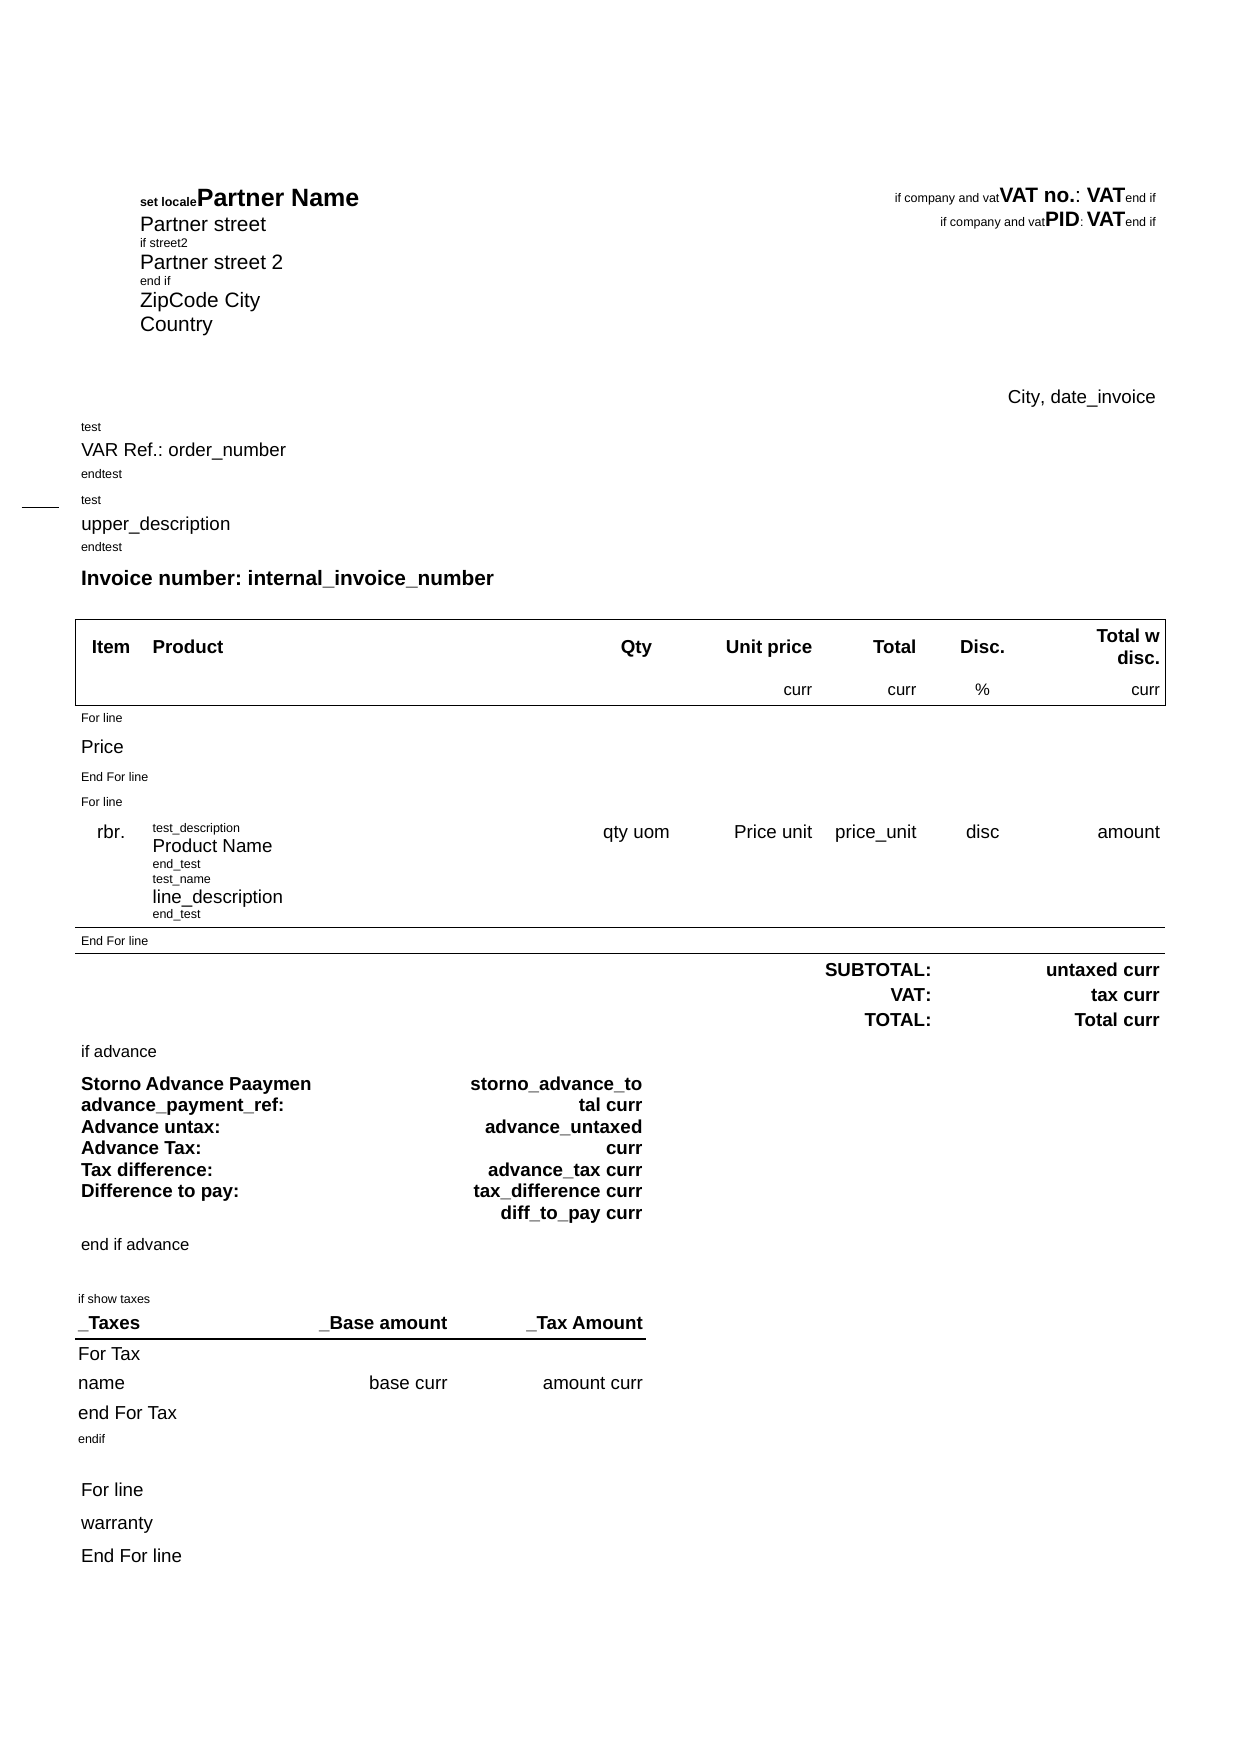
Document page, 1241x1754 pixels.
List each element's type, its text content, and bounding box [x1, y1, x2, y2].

table_header SUBTOTAL: VAT: TOTAL: [75, 954, 937, 1036]
table_cell End For line [75, 764, 1165, 789]
table_cell curr [1043, 674, 1165, 704]
table_cell _Tax Amount [450, 1309, 646, 1338]
table_cell [76, 674, 147, 704]
table_header set localePartner Name Partner street if street2 Partner street 2 end if ZipCode City Country [134, 177, 813, 413]
table_cell [950, 1369, 1165, 1399]
table_cell Price unit [688, 815, 818, 927]
table_cell For line [75, 789, 1165, 815]
table_cell [646, 1399, 950, 1429]
table_cell disc [922, 815, 1043, 927]
table_cell [950, 1338, 1165, 1369]
table_cell endif [75, 1429, 1165, 1449]
table_header [729, 414, 1165, 439]
table_header Unit price [688, 620, 818, 674]
table_cell curr [818, 674, 922, 704]
table_header Total w disc. [1043, 620, 1165, 674]
table_header Product [147, 620, 585, 674]
table_cell rbr. [75, 815, 147, 927]
table_cell [729, 534, 1165, 560]
table_header [75, 177, 134, 413]
table_cell Invoice number: internal_invoice_number [75, 560, 729, 595]
table_cell amount [1043, 815, 1165, 927]
table_cell [950, 1309, 1165, 1338]
table_header untaxed curr tax curr Total curr [937, 954, 1165, 1036]
table_cell _Taxes [75, 1309, 254, 1338]
table_cell % [922, 674, 1043, 704]
table_cell [729, 461, 1165, 487]
table_cell end if advance [75, 1229, 1165, 1259]
table_header Disc. [922, 620, 1043, 674]
table_cell [646, 1338, 950, 1369]
table_cell amount curr [450, 1369, 646, 1399]
table_cell curr [688, 674, 818, 704]
table_cell [646, 1369, 950, 1399]
table_cell Storno Advance Paaymen advance_payment_ref: Advance untax: Advance Tax: Tax difference: Difference to pay: [75, 1067, 459, 1229]
table_cell [729, 560, 1165, 595]
table_cell [585, 674, 687, 704]
table_cell [147, 674, 585, 704]
table_cell test_description Product Name end_test test_name line_description end_test [147, 815, 585, 927]
table_cell upper_description [75, 513, 1165, 534]
table_cell City, date_invoice [813, 295, 1161, 413]
table_header if advance [75, 1036, 1165, 1067]
table_cell End For line [75, 928, 1165, 953]
table_header if show taxes [75, 1288, 1165, 1308]
table_cell base curr [255, 1369, 450, 1399]
table_cell [729, 487, 1165, 512]
table_cell End For line [75, 1539, 1165, 1572]
table_cell endtest [75, 534, 729, 560]
table_cell Price [75, 731, 1165, 763]
table_cell warranty [75, 1506, 1165, 1539]
table_cell storno_advance_total curr advance_untaxed curr advance_tax curr tax_difference curr diff_to_pay curr [459, 1067, 648, 1229]
table_header test [75, 414, 729, 439]
table_cell For line [75, 706, 1165, 731]
table_cell _Base amount [255, 1309, 450, 1338]
table_header if company and vatVAT no.: VATend if if company and vatPID: VATend if [813, 177, 1161, 295]
table_cell test [75, 487, 729, 512]
table_cell end For Tax [75, 1399, 646, 1429]
table_cell [648, 1067, 1165, 1229]
table_header Item [76, 620, 147, 674]
table_cell endtest [75, 461, 729, 487]
table_cell name [75, 1369, 254, 1399]
table_cell For Tax [75, 1340, 646, 1369]
table_header For line [75, 1473, 1165, 1506]
table_cell [646, 1309, 950, 1338]
table_cell price_unit [818, 815, 922, 927]
table_cell VAR Ref.: order_number [75, 439, 1165, 461]
table_header Total [818, 620, 922, 674]
table_cell [950, 1399, 1165, 1429]
table_cell qty uom [585, 815, 687, 927]
table_header Qty [585, 620, 687, 674]
